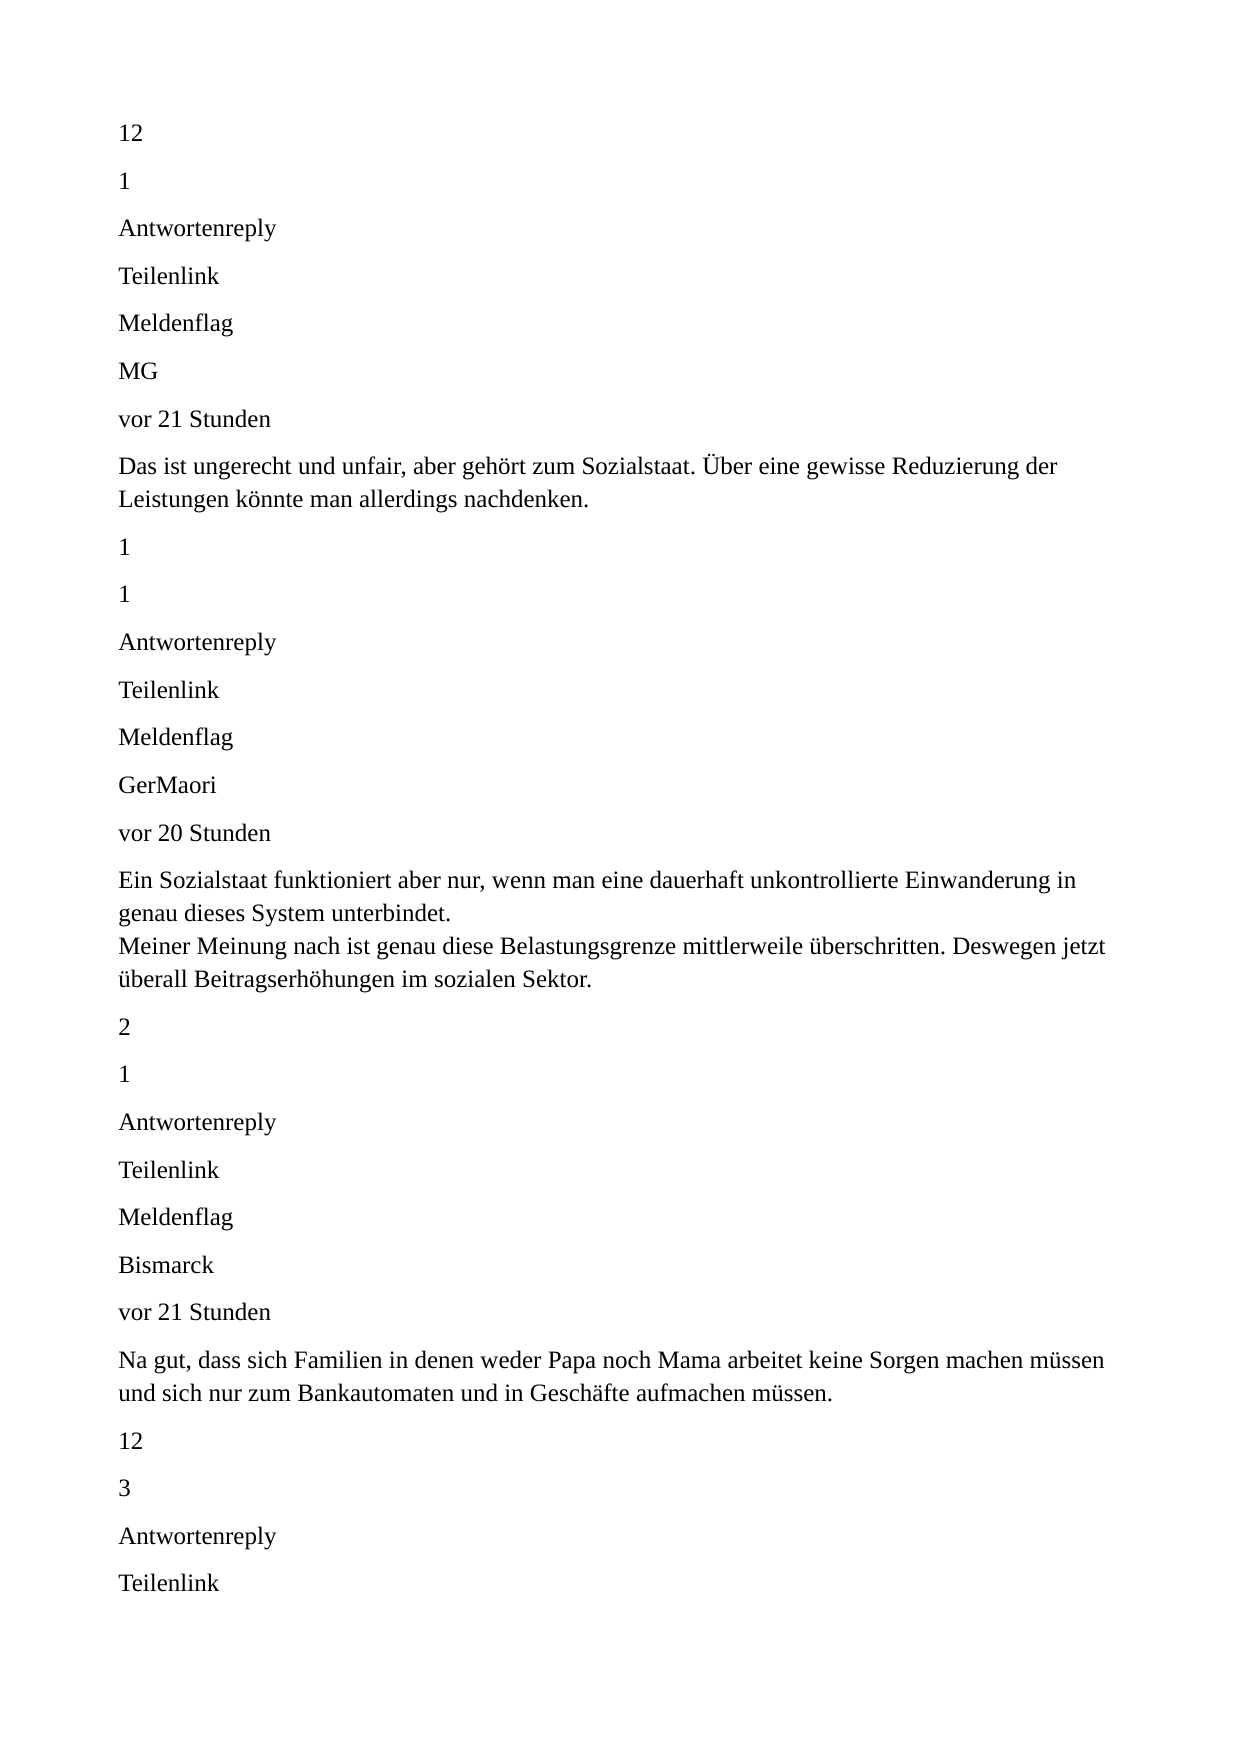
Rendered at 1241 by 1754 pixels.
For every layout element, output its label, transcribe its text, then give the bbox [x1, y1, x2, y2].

text 3 [118, 1473, 1122, 1502]
text MG [118, 356, 1122, 385]
text 12 [118, 1426, 1122, 1454]
text vor 21 Stunden [118, 1297, 1122, 1326]
text Bismarck [118, 1250, 1122, 1279]
text Antwortenreply [118, 213, 1122, 242]
text Antwortenreply [118, 1521, 1122, 1550]
text Teilenlink [118, 261, 1122, 290]
text Antwortenreply [118, 1107, 1122, 1136]
text Teilenlink [118, 1568, 1122, 1597]
text Ein Sozialstaat funktioniert aber nur, wenn man eine dauerhaft unkontrollierte Einwanderung in genau dieses System unterbindet. Meiner Meinung nach ist genau diese Belastungsgrenze mittlerweile überschritten. Deswegen jetzt überall Beitragserhöhungen im sozialen Sektor. [118, 865, 1122, 993]
text Meldenflag [118, 1202, 1122, 1231]
text 12 [118, 118, 1122, 147]
text vor 21 Stunden [118, 404, 1122, 432]
text Na gut, dass sich Familien in denen weder Papa noch Mama arbeitet keine Sorgen machen müssen und sich nur zum Bankautomaten und in Geschäfte aufmachen müssen. [118, 1345, 1122, 1407]
text vor 20 Stunden [118, 818, 1122, 846]
text 1 [118, 532, 1122, 561]
text 2 [118, 1012, 1122, 1041]
text Teilenlink [118, 675, 1122, 703]
text 1 [118, 1059, 1122, 1088]
text 1 [118, 579, 1122, 608]
text Meldenflag [118, 308, 1122, 337]
text 1 [118, 166, 1122, 194]
text GerMaori [118, 770, 1122, 799]
text Antwortenreply [118, 627, 1122, 656]
text Das ist ungerecht und unfair, aber gehört zum Sozialstaat. Über eine gewisse Reduzierung der Leistungen könnte man allerdings nachdenken. [118, 451, 1122, 513]
text Meldenflag [118, 722, 1122, 751]
text Teilenlink [118, 1155, 1122, 1183]
